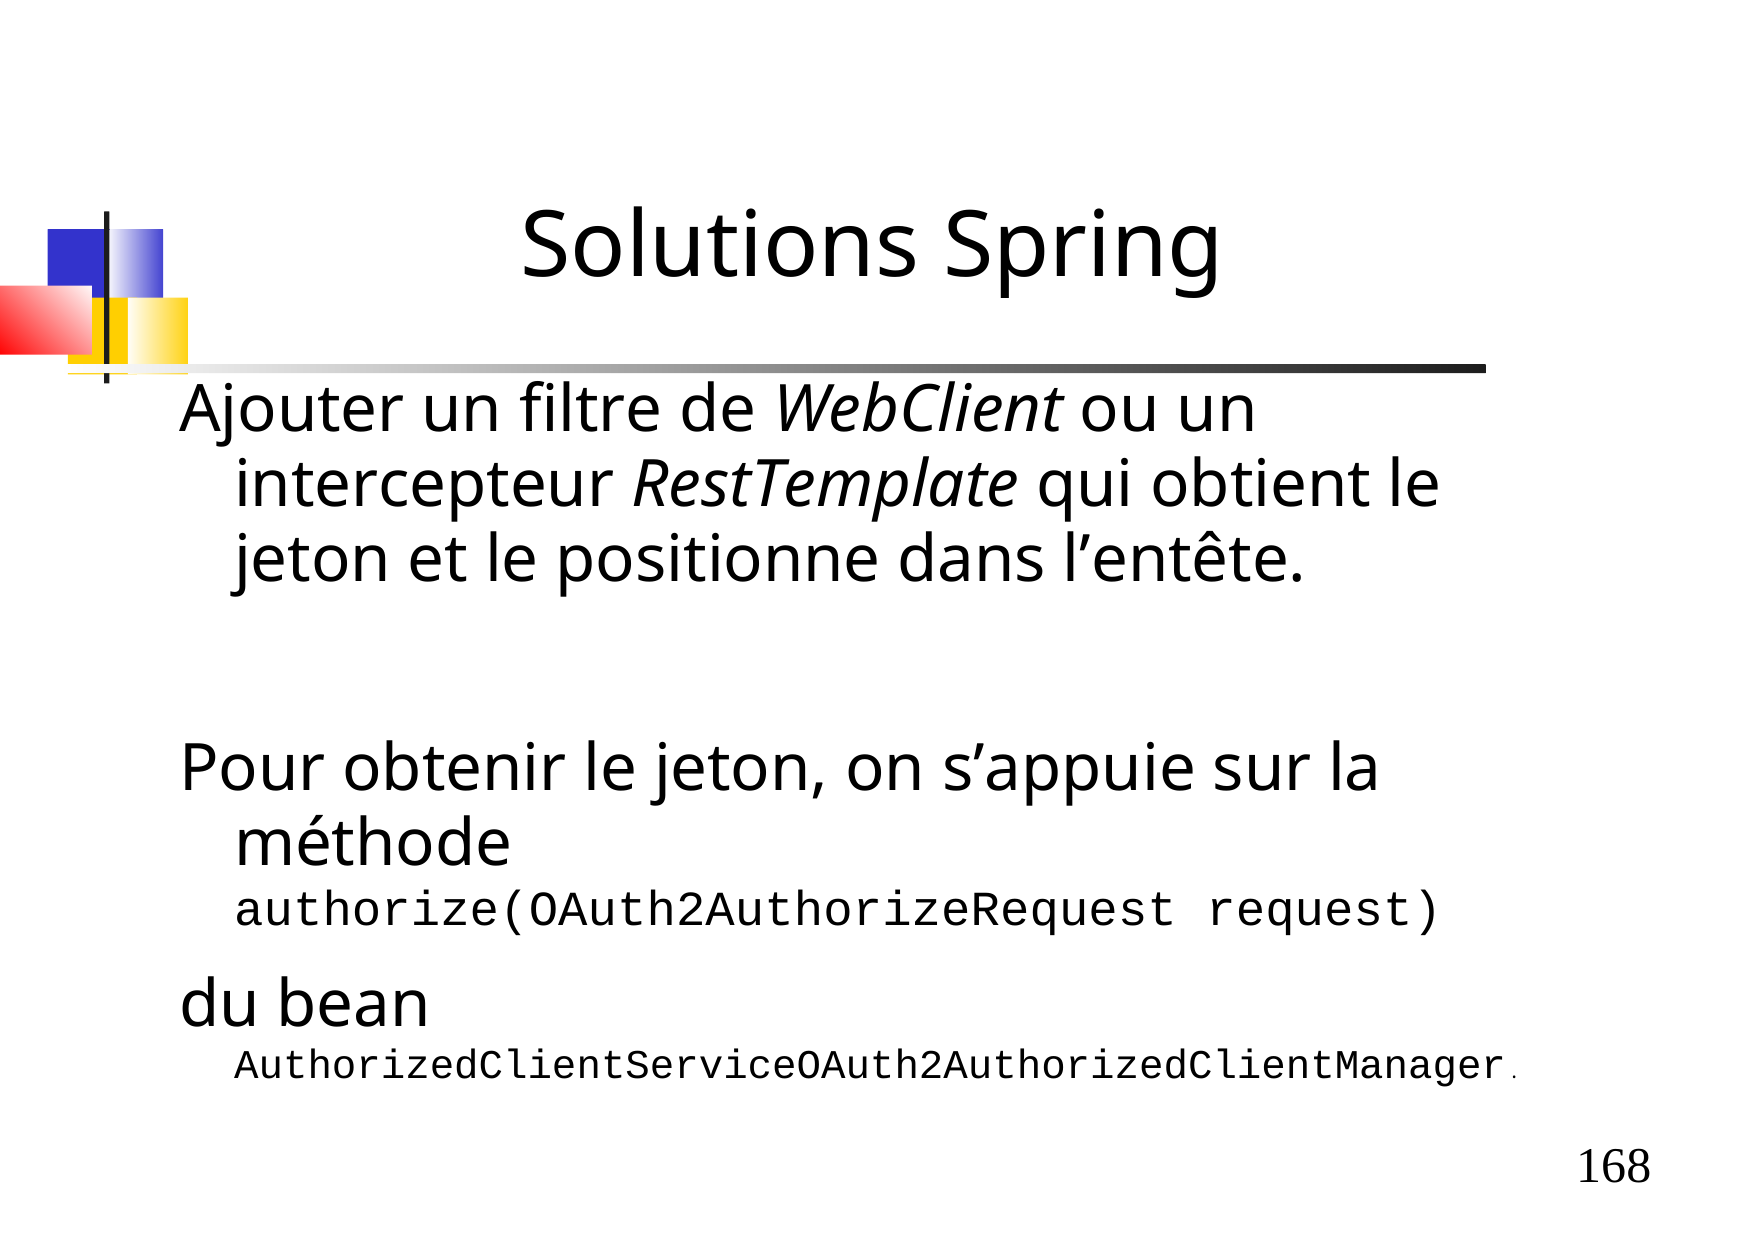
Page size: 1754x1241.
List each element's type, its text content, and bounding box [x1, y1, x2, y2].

title Solutions Spring [179, 139, 1567, 351]
list Ajouter un filtre de WebClient ou un intercepteur RestTemplate qui obtient le jeton et le positionne dans l’entête. Pour obtenir le jeton, on s’appuie sur la méthode authorize(OAuth2AuthorizeRequest request) du bean AuthorizedClientServiceOAuth2AuthorizedClientManager. [179, 371, 1567, 1091]
